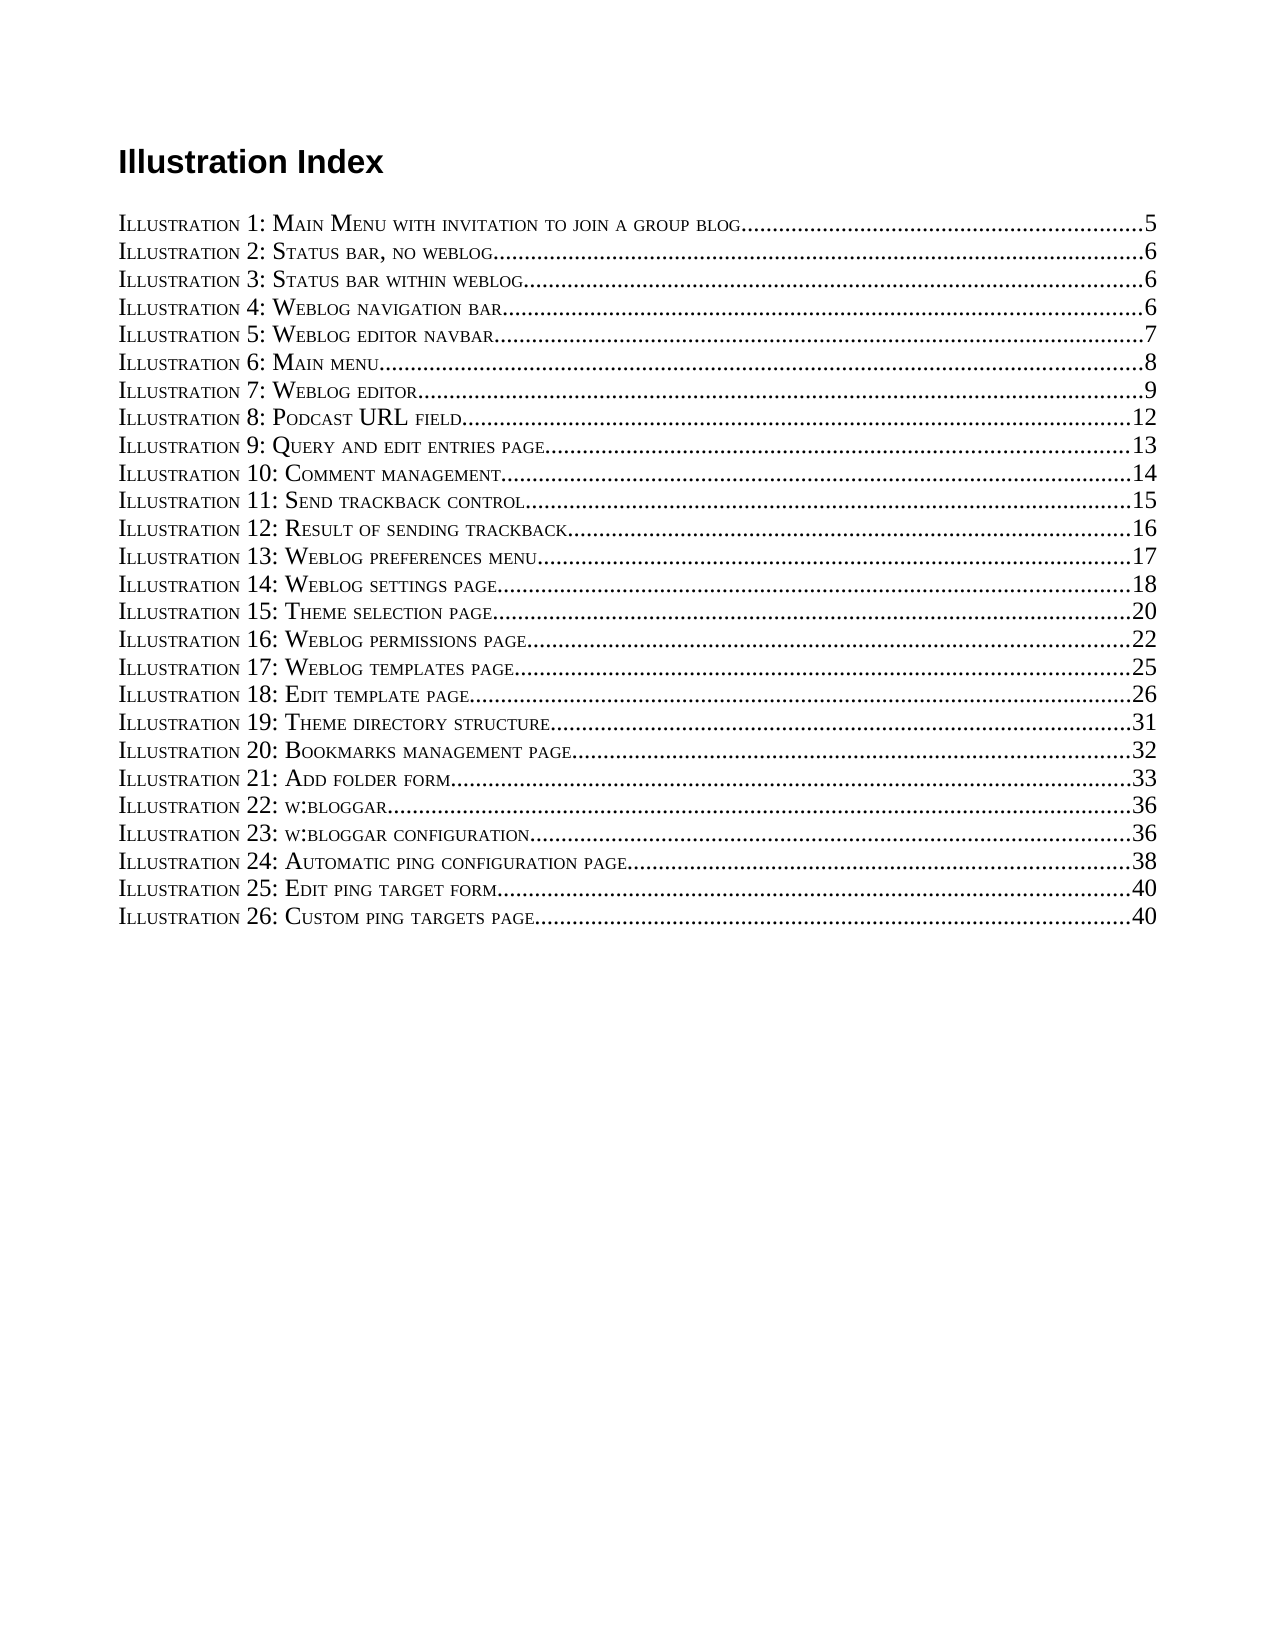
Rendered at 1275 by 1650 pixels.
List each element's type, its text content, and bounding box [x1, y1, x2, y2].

text Illustration 7: Weblog editor 9 [118, 376, 1157, 403]
text Illustration 6: Main menu 8 [118, 348, 1157, 376]
text Illustration 16: Weblog permissions page 22 [118, 625, 1157, 653]
text Illustration 23: w:bloggar configuration 36 [118, 819, 1157, 847]
text Illustration 5: Weblog editor navbar 7 [118, 320, 1157, 348]
text Illustration 25: Edit ping target form 40 [118, 874, 1157, 902]
text Illustration 15: Theme selection page 20 [118, 597, 1157, 625]
text Illustration 18: Edit template page 26 [118, 681, 1157, 708]
text Illustration 24: Automatic ping configuration page 38 [118, 847, 1157, 874]
subtitle Illustration Index [118, 143, 1157, 180]
text Illustration 12: Result of sending trackback 16 [118, 514, 1157, 542]
text Illustration 22: w:bloggar 36 [118, 791, 1157, 819]
text Illustration 8: Podcast URL field 12 [118, 403, 1157, 431]
text Illustration 10: Comment management 14 [118, 459, 1157, 487]
text Illustration 26: Custom ping targets page 40 [118, 902, 1157, 930]
text Illustration 14: Weblog settings page 18 [118, 570, 1157, 597]
text Illustration 17: Weblog templates page 25 [118, 653, 1157, 681]
text Illustration 4: Weblog navigation bar 6 [118, 293, 1157, 320]
text Illustration 11: Send trackback control 15 [118, 487, 1157, 514]
text Illustration 19: Theme directory structure 31 [118, 708, 1157, 736]
text Illustration 21: Add folder form 33 [118, 764, 1157, 791]
text Illustration 1: Main Menu with invitation to join a group blog 5 [118, 209, 1157, 237]
text Illustration 20: Bookmarks management page 32 [118, 736, 1157, 764]
text Illustration 9: Query and edit entries page 13 [118, 431, 1157, 459]
text Illustration 3: Status bar within weblog 6 [118, 265, 1157, 293]
text Illustration 13: Weblog preferences menu 17 [118, 542, 1157, 570]
text Illustration 2: Status bar, no weblog 6 [118, 237, 1157, 265]
